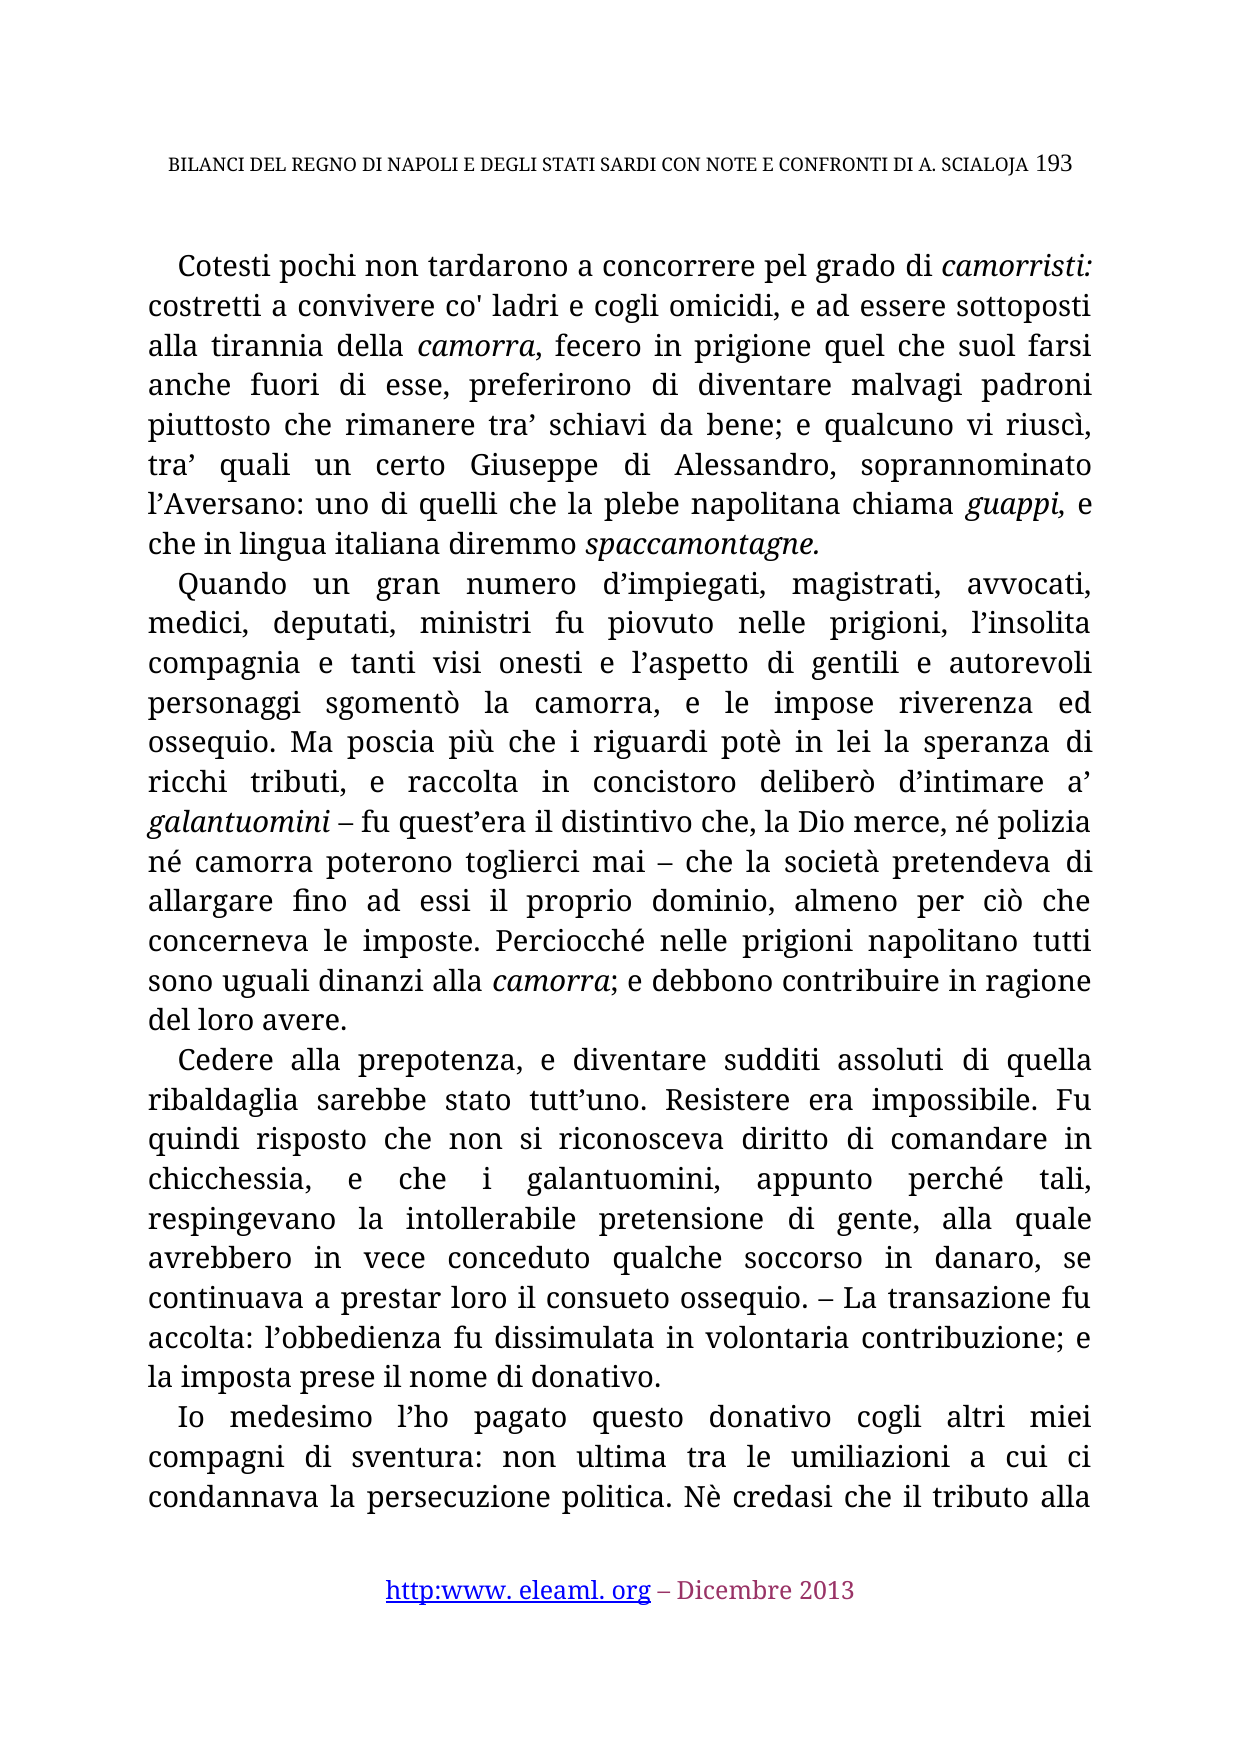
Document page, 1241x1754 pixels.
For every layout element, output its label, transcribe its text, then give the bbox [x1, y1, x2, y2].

text Io medesimo l’ho pagato questo donativo cogli altri miei compagni di sventura: non ultima tra le umiliazioni a cui ci condannava la persecuzione politica. Nè credasi che il tributo alla [148, 1396, 1093, 1516]
text Cotesti pochi non tardarono a concorrere pel grado di camorristi: costretti a convivere co' ladri e cogli omicidi, e ad essere sottoposti alla tirannia della camorra, fecero in prigione quel che suol farsi anche fuori di esse, preferirono di diventare malvagi padroni piuttosto che rimanere tra’ schiavi da bene; e qualcuno vi riuscì, tra’ quali un certo Giuseppe di Alessandro, soprannominato l’Aversano: uno di quelli che la plebe napolitana chiama guappi, e che in lingua italiana diremmo spaccamontagne. [148, 246, 1093, 563]
text Cedere alla prepotenza, e diventare sudditi assoluti di quella ribaldaglia sarebbe stato tutt’uno. Resistere era impossibile. Fu quindi risposto che non si riconosceva diritto di comandare in chicchessia, e che i galantuomini, appunto perché tali, respingevano la intollerabile pretensione di gente, alla quale avrebbero in vece conceduto qualche soccorso in danaro, se continuava a prestar loro il consueto ossequio. – La transazione fu accolta: l’obbedienza fu dissimulata in volontaria contribuzione; e la imposta prese il nome di donativo. [148, 1039, 1093, 1396]
text Quando un gran numero d’impiegati, magistrati, avvocati, medici, deputati, ministri fu piovuto nelle prigioni, l’insolita compagnia e tanti visi onesti e l’aspetto di gentili e autorevoli personaggi sgomentò la camorra, e le impose riverenza ed ossequio. Ma poscia più che i riguardi potè in lei la speranza di ricchi tributi, e raccolta in concistoro deliberò d’intimare a’ galantuomini – fu quest’era il distintivo che, la Dio merce, né polizia né camorra poterono toglierci mai – che la società pretendeva di allargare fino ad essi il proprio dominio, almeno per ciò che concerneva le imposte. Perciocché nelle prigioni napolitano tutti sono uguali dinanzi alla camorra; e debbono contribuire in ragione del loro avere. [148, 563, 1093, 1039]
